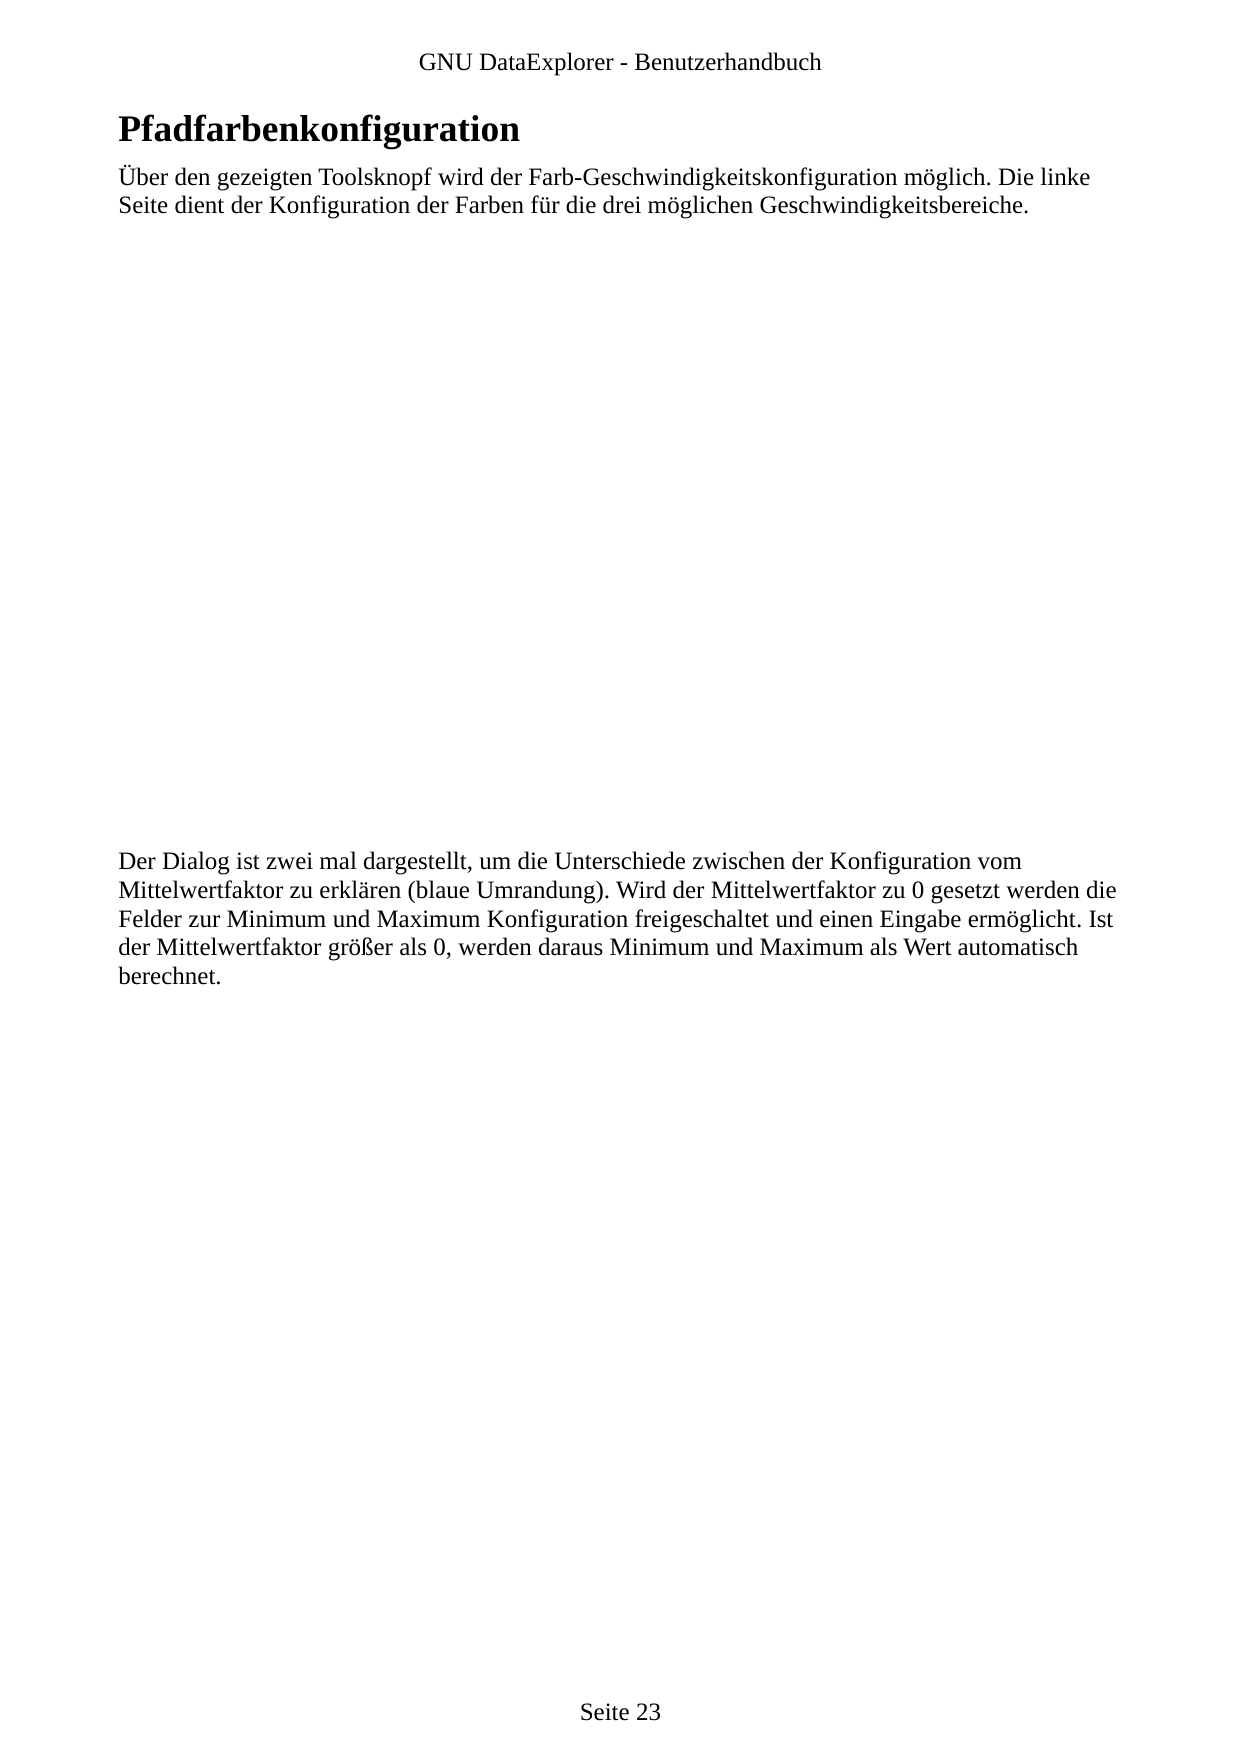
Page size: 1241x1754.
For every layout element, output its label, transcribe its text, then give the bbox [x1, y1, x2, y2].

text Der Dialog ist zwei mal dargestellt, um die Unterschiede zwischen der Konfiguration vom Mittelwertfaktor zu erklären (blaue Umrandung). Wird der Mittelwertfaktor zu 0 gesetzt werden die Felder zur Minimum und Maximum Konfiguration freigeschaltet und einen Eingabe ermöglicht. Ist der Mittelwertfaktor größer als 0, werden daraus Minimum und Maximum als Wert automatisch berechnet. [118, 846, 1122, 990]
text Über den gezeigten Toolsknopf wird der Farb-Geschwindigkeitskonfiguration möglich. Die linke Seite dient der Konfiguration der Farben für die drei möglichen Geschwindigkeitsbereiche. [118, 162, 1122, 219]
subtitle Pfadfarbenkonfiguration [118, 106, 1122, 149]
